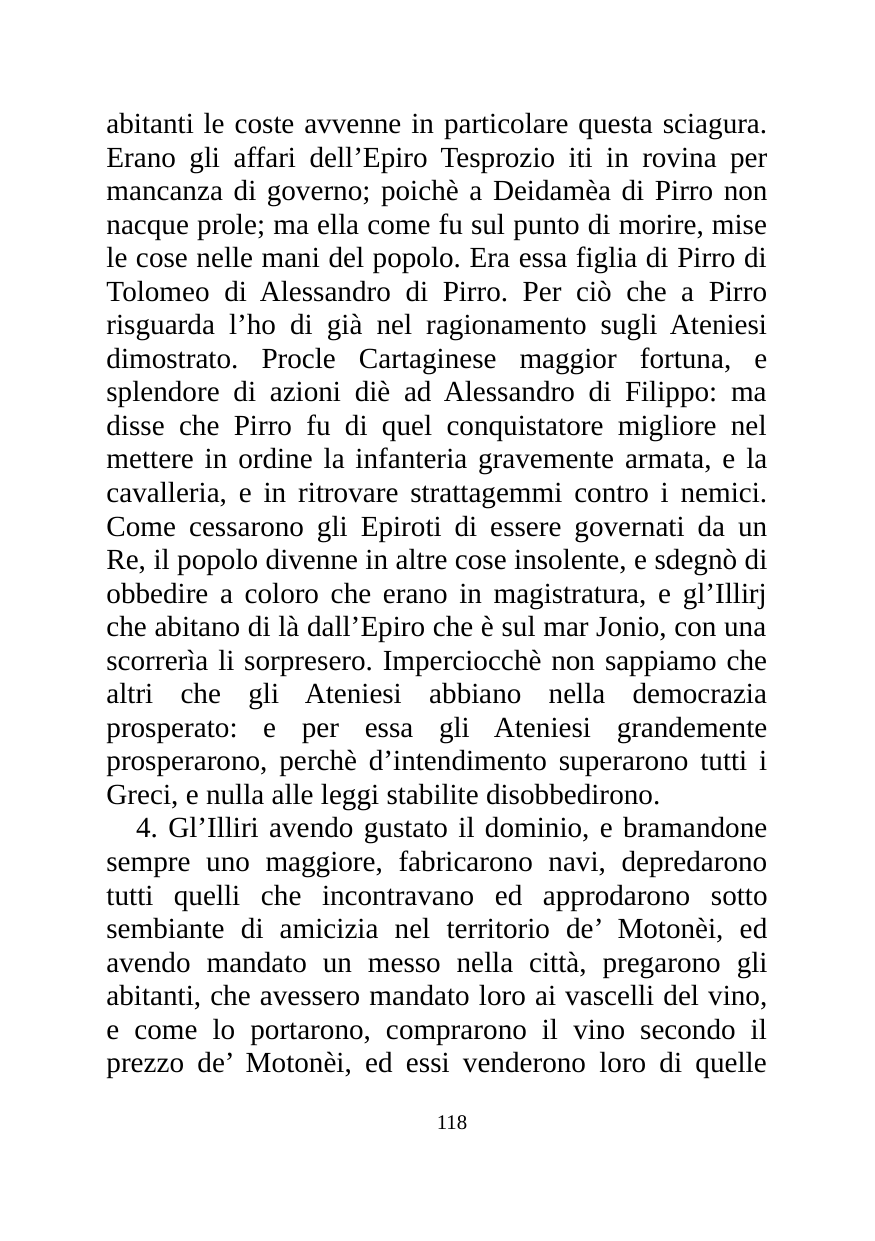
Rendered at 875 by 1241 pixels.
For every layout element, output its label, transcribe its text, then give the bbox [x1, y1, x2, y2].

text abitanti le coste avvenne in particolare questa sciagura. Erano gli affari dell’Epiro Tesprozio iti in rovina per mancanza di governo; poichè a Deidamèa di Pirro non nacque prole; ma ella come fu sul punto di morire, mise le cose nelle mani del popolo. Era essa figlia di Pirro di Tolomeo di Alessandro di Pirro. Per ciò che a Pirro risguarda l’ho di già nel ragionamento sugli Ateniesi dimostrato. Procle Cartaginese maggior fortuna, e splendore di azioni diè ad Alessandro di Filippo: ma disse che Pirro fu di quel conquistatore migliore nel mettere in ordine la infanteria gravemente armata, e la cavalleria, e in ritrovare strattagemmi contro i nemici. Come cessarono gli Epiroti di essere governati da un Re, il popolo divenne in altre cose insolente, e sdegnò di obbedire a coloro che erano in magistratura, e gl’Illirj che abitano di là dall’Epiro che è sul mar Jonio, con una scorrerìa li sorpresero. Imperciocchè non sappiamo che altri che gli Ateniesi abbiano nella democrazia prosperato: e per essa gli Ateniesi grandemente prosperarono, perchè d’intendimento superarono tutti i Greci, e nulla alle leggi stabilite disobbedirono. [106, 106, 768, 811]
text 4. Gl’Illiri avendo gustato il dominio, e bramandone sempre uno maggiore, fabricarono navi, depredarono tutti quelli che incontravano ed approdarono sotto sembiante di amicizia nel territorio de’ Motonèi, ed avendo mandato un messo nella città, pregarono gli abitanti, che avessero mandato loro ai vascelli del vino, e come lo portarono, comprarono il vino secondo il prezzo de’ Motonèi, ed essi venderono loro di quelle [106, 811, 768, 1079]
